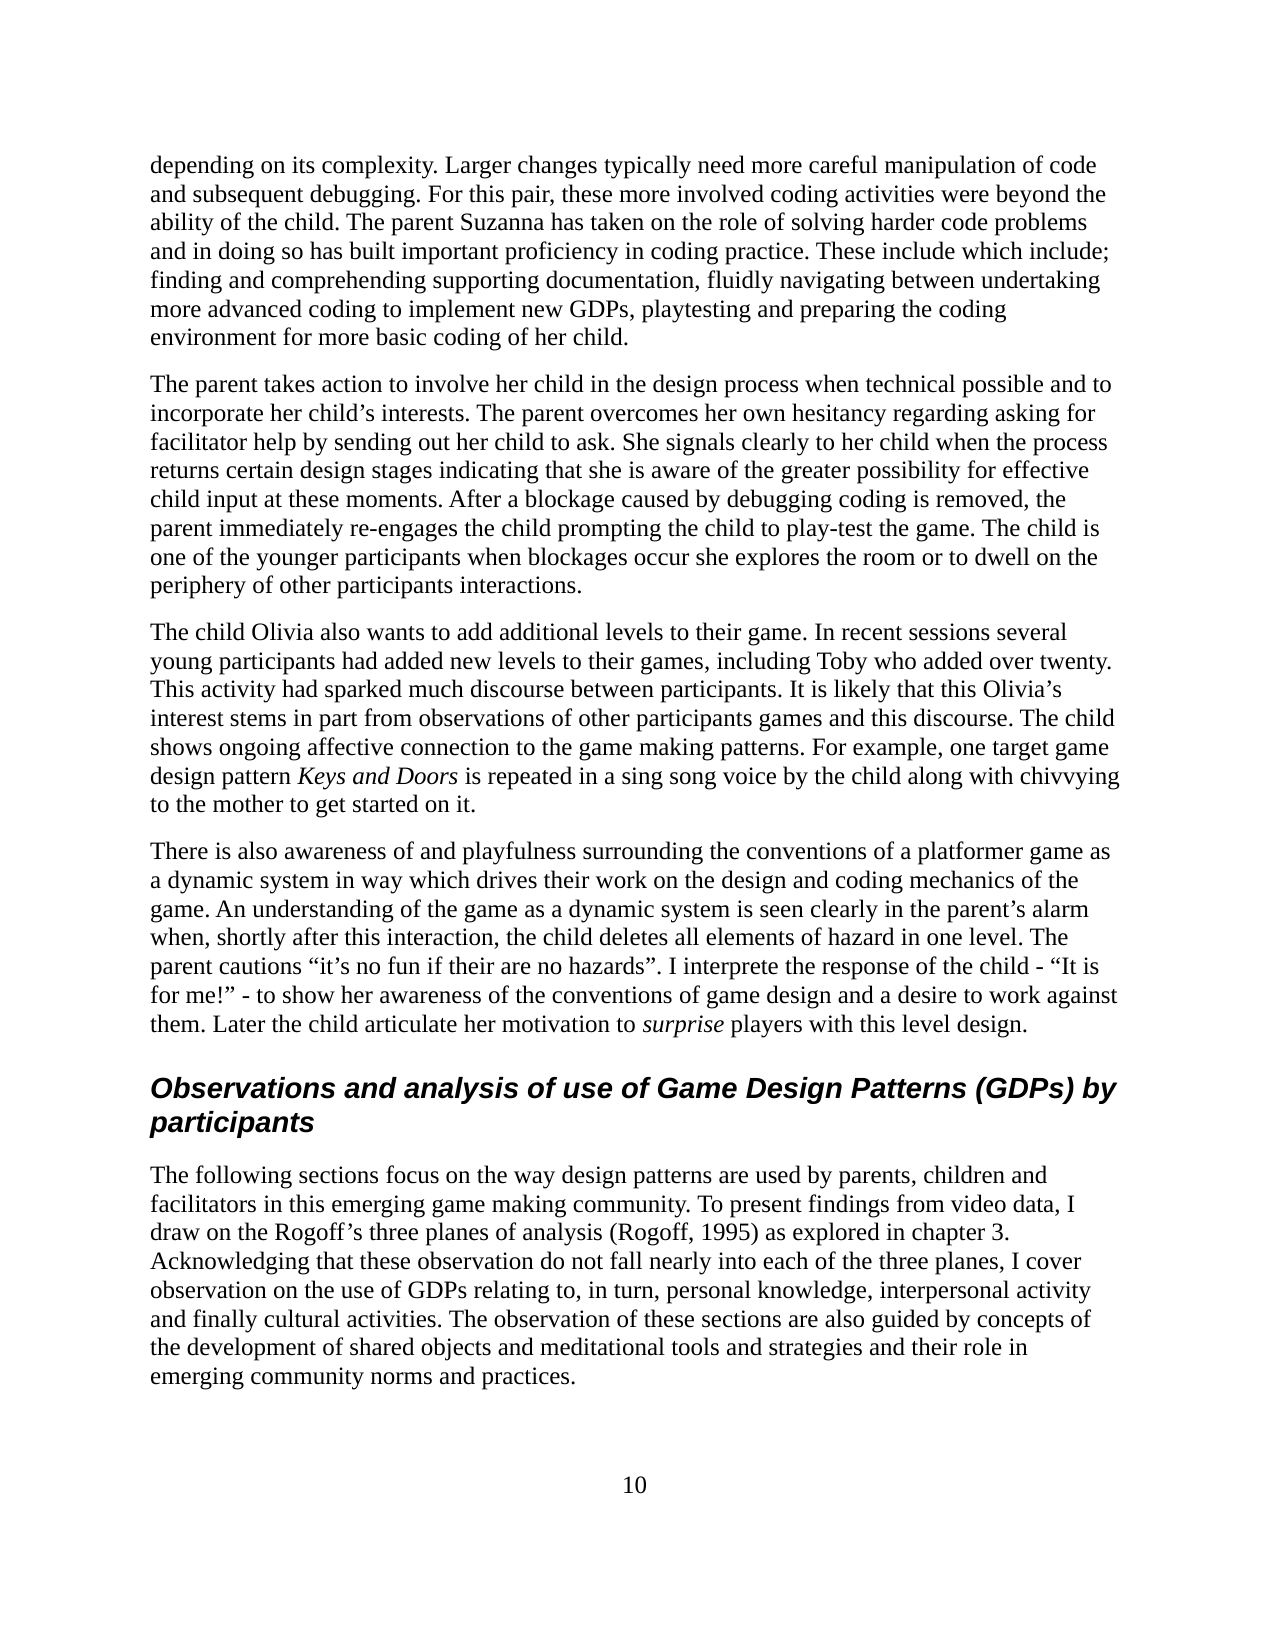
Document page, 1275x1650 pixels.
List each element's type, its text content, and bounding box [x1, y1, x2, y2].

text The parent takes action to involve her child in the design process when technical possible and to incorporate her child’s interests. The parent overcomes her own hesitancy regarding asking for facilitator help by sending out her child to ask. She signals clearly to her child when the process returns certain design stages indicating that she is aware of the greater possibility for effective child input at these moments. After a blockage caused by debugging coding is removed, the parent immediately re-engages the child prompting the child to play-test the game. The child is one of the younger participants when blockages occur she explores the room or to dwell on the periphery of other participants interactions. [150, 369, 1125, 599]
text There is also awareness of and playfulness surrounding the conventions of a platformer game as a dynamic system in way which drives their work on the design and coding mechanics of the game. An understanding of the game as a dynamic system is seen clearly in the parent’s alarm when, shortly after this interaction, the child deletes all elements of hazard in one level. The parent cautions “it’s no fun if their are no hazards”. I interprete the response of the child - “It is for me!” - to show her awareness of the conventions of game design and a desire to work against them. Later the child articulate her motivation to surprise players with this level design. [150, 836, 1125, 1037]
text The child Olivia also wants to add additional levels to their game. In recent sessions several young participants had added new levels to their games, including Toby who added over twenty. This activity had sparked much discourse between participants. It is likely that this Olivia’s interest stems in part from observations of other participants games and this discourse. The child shows ongoing affective connection to the game making patterns. For example, one target game design pattern Keys and Doors is repeated in a sing song voice by the child along with chivvying to the mother to get started on it. [150, 617, 1125, 818]
subtitle Observations and analysis of use of Game Design Patterns (GDPs) by participants [150, 1071, 1125, 1138]
text depending on its complexity. Larger changes typically need more careful manipulation of code and subsequent debugging. For this pair, these more involved coding activities were beyond the ability of the child. The parent Suzanna has taken on the role of solving harder code problems and in doing so has built important proficiency in coding practice. These include which include; finding and comprehending supporting documentation, fluidly navigating between undertaking more advanced coding to implement new GDPs, playtesting and preparing the coding environment for more basic coding of her child. [150, 150, 1125, 351]
text The following sections focus on the way design patterns are used by parents, children and facilitators in this emerging game making community. To present findings from video data, I draw on the Rogoff’s three planes of analysis (Rogoff, 1995) as explored in chapter 3. Acknowledging that these observation do not fall nearly into each of the three planes, I cover observation on the use of GDPs relating to, in turn, personal knowledge, interpersonal activity and finally cultural activities. The observation of these sections are also guided by concepts of the development of shared objects and meditational tools and strategies and their role in emerging community norms and practices. [150, 1160, 1125, 1390]
